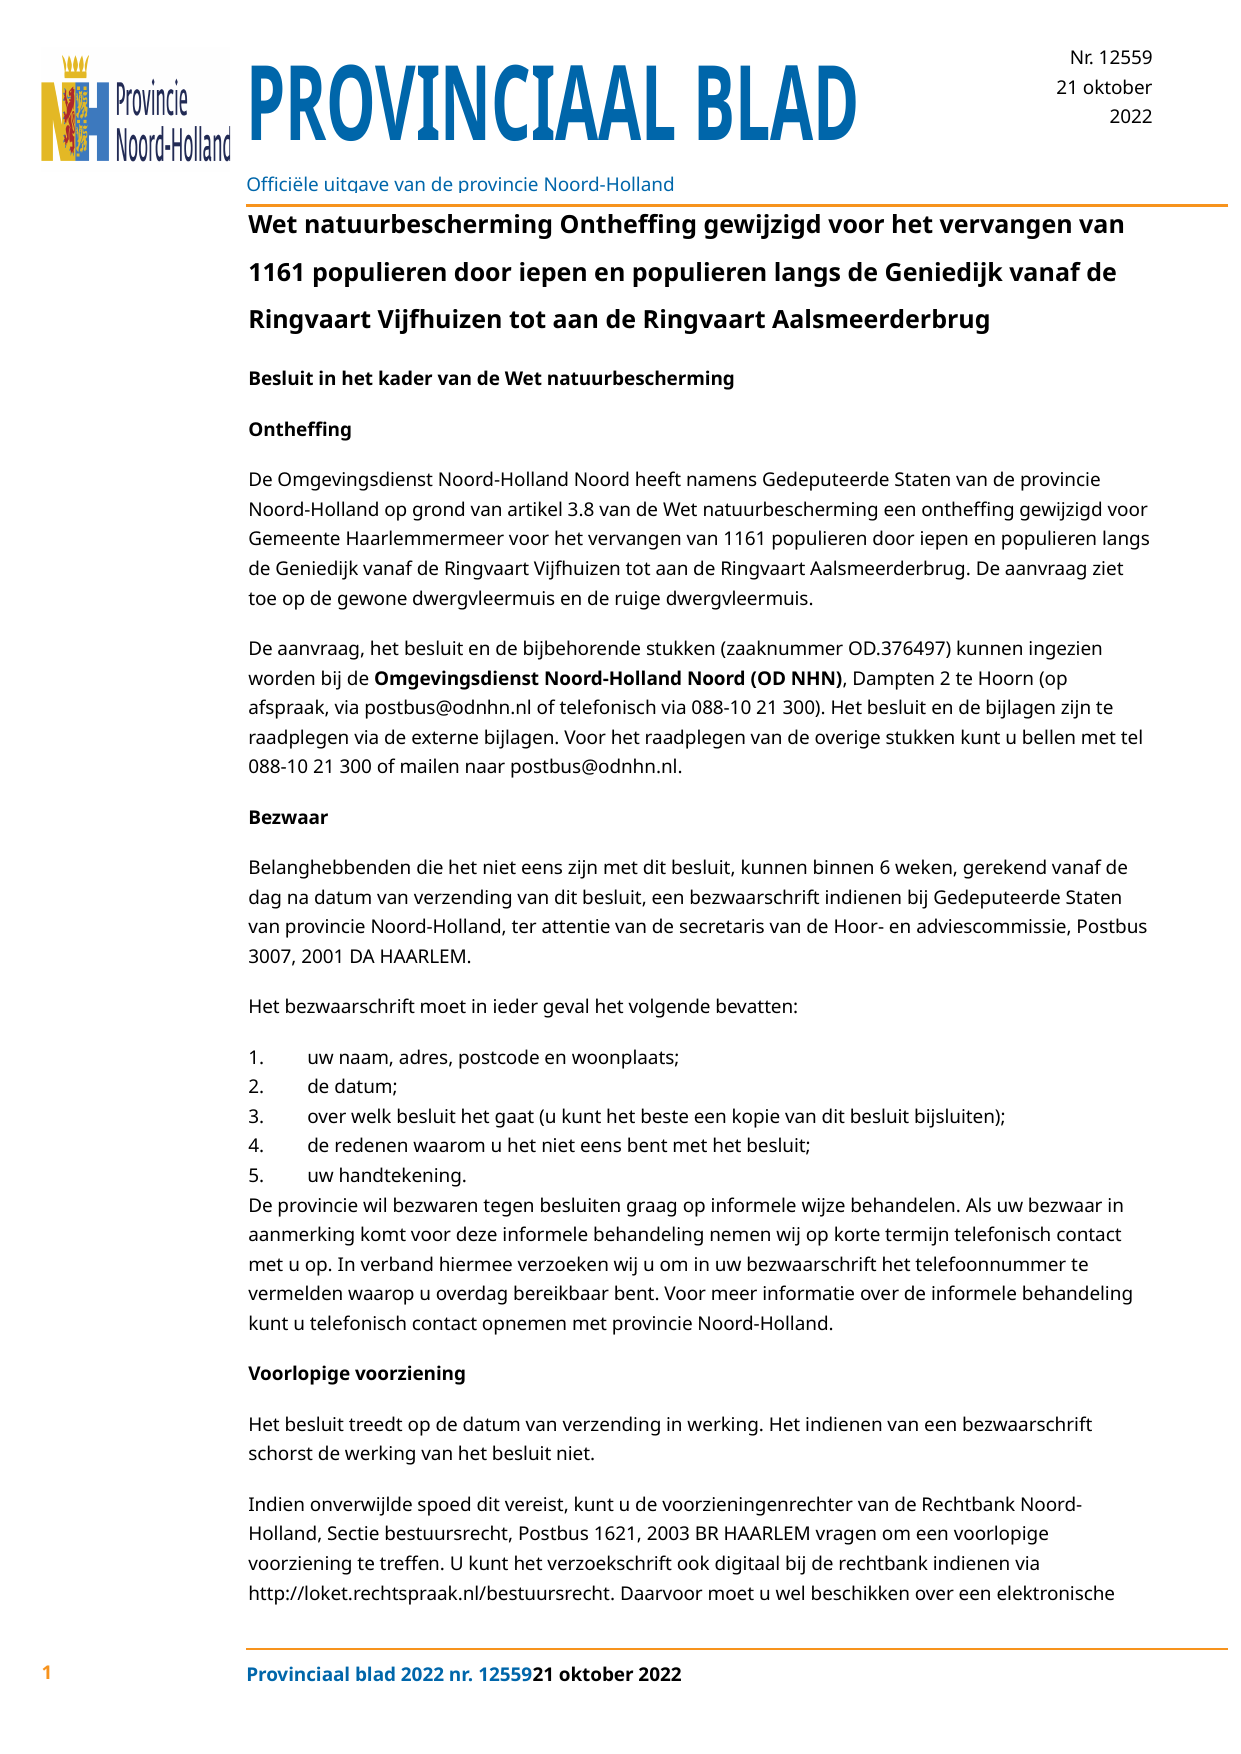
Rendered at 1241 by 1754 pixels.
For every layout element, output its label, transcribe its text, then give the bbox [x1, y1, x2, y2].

text Het besluit treedt op de datum van verzending in werking. Het indienen van een bezwaarschrift schorst de werking van het besluit niet. [248, 1411, 1152, 1466]
text De Omgevingsdienst Noord-Holland Noord heeft namens Gedeputeerde Staten van de provincie Noord-Holland op grond van artikel 3.8 van de Wet natuurbescherming een ontheffing gewijzigd voor Gemeente Haarlemmermeer voor het vervangen van 1161 populieren door iepen en populieren langs de Geniedijk vanaf de Ringvaart Vijfhuizen tot aan de Ringvaart Aalsmeerderbrug. De aanvraag ziet toe op de gewone dwergvleermuis en de ruige dwergvleermuis. [248, 466, 1152, 610]
text Belanghebbenden die het niet eens zijn met dit besluit, kunnen binnen 6 weken, gerekend vanaf de dag na datum van verzending van dit besluit, een bezwaarschrift indienen bij Gedeputeerde Staten van provincie Noord-Holland, ter attentie van de secretaris van de Hoor- en adviescommissie, Postbus 3007, 2001 DA HAARLEM. [248, 854, 1152, 969]
text De provincie wil bezwaren tegen besluiten graag op informele wijze behandelen. Als uw bezwaar in aanmerking komt voor deze informele behandeling nemen wij op korte termijn telefonisch contact met u op. In verband hiermee verzoeken wij u om in uw bezwaarschrift het telefoonnummer te vermelden waarop u overdag bereikbaar bent. Voor meer informatie over de informele behandeling kunt u telefonisch contact opnemen met provincie Noord-Holland. [248, 1192, 1152, 1336]
text Voorlopige voorziening [248, 1361, 1152, 1386]
list uw naam, adres, postcode en woonplaats; [248, 1044, 1152, 1069]
text Het bezwaarschrift moet in ieder geval het volgende bevatten: [248, 993, 1152, 1019]
picture [41, 47, 231, 172]
text Ontheffing [248, 416, 1152, 442]
list over welk besluit het gaat (u kunt het beste een kopie van dit besluit bijsluiten); [248, 1103, 1152, 1129]
text Besluit in het kader van de Wet natuurbescherming [248, 366, 1152, 391]
text Wet natuurbescherming Ontheffing gewijzigd voor het vervangen van 1161 populieren door iepen en populieren langs de Geniedijk vanaf de Ringvaart Vijfhuizen tot aan de Ringvaart Aalsmeerderbrug [248, 207, 1152, 336]
text Bezwaar [248, 804, 1152, 829]
text Indien onverwijlde spoed dit vereist, kunt u de voorzieningenrechter van de Rechtbank Noord-Holland, Sectie bestuursrecht, Postbus 1621, 2003 BR HAARLEM vragen om een voorlopige voorziening te treffen. U kunt het verzoekschrift ook digitaal bij de rechtbank indienen via http://loket.rechtspraak.nl/bestuursrecht. Daarvoor moet u wel beschikken over een elektronische [248, 1491, 1152, 1605]
list de datum; [248, 1073, 1152, 1099]
list de redenen waarom u het niet eens bent met het besluit; [248, 1133, 1152, 1158]
text De aanvraag, het besluit en de bijbehorende stukken (zaaknummer OD.376497) kunnen ingezien worden bij de Omgevingsdienst Noord-Holland Noord (OD NHN), Dampten 2 te Hoorn (op afspraak, via postbus@odnhn.nl of telefonisch via 088-10 21 300). Het besluit en de bijlagen zijn te raadplegen via de externe bijlagen. Voor het raadplegen van de overige stukken kunt u bellen met tel 088-10 21 300 of mailen naar postbus@odnhn.nl. [248, 635, 1152, 779]
list uw handtekening. [248, 1162, 1152, 1188]
